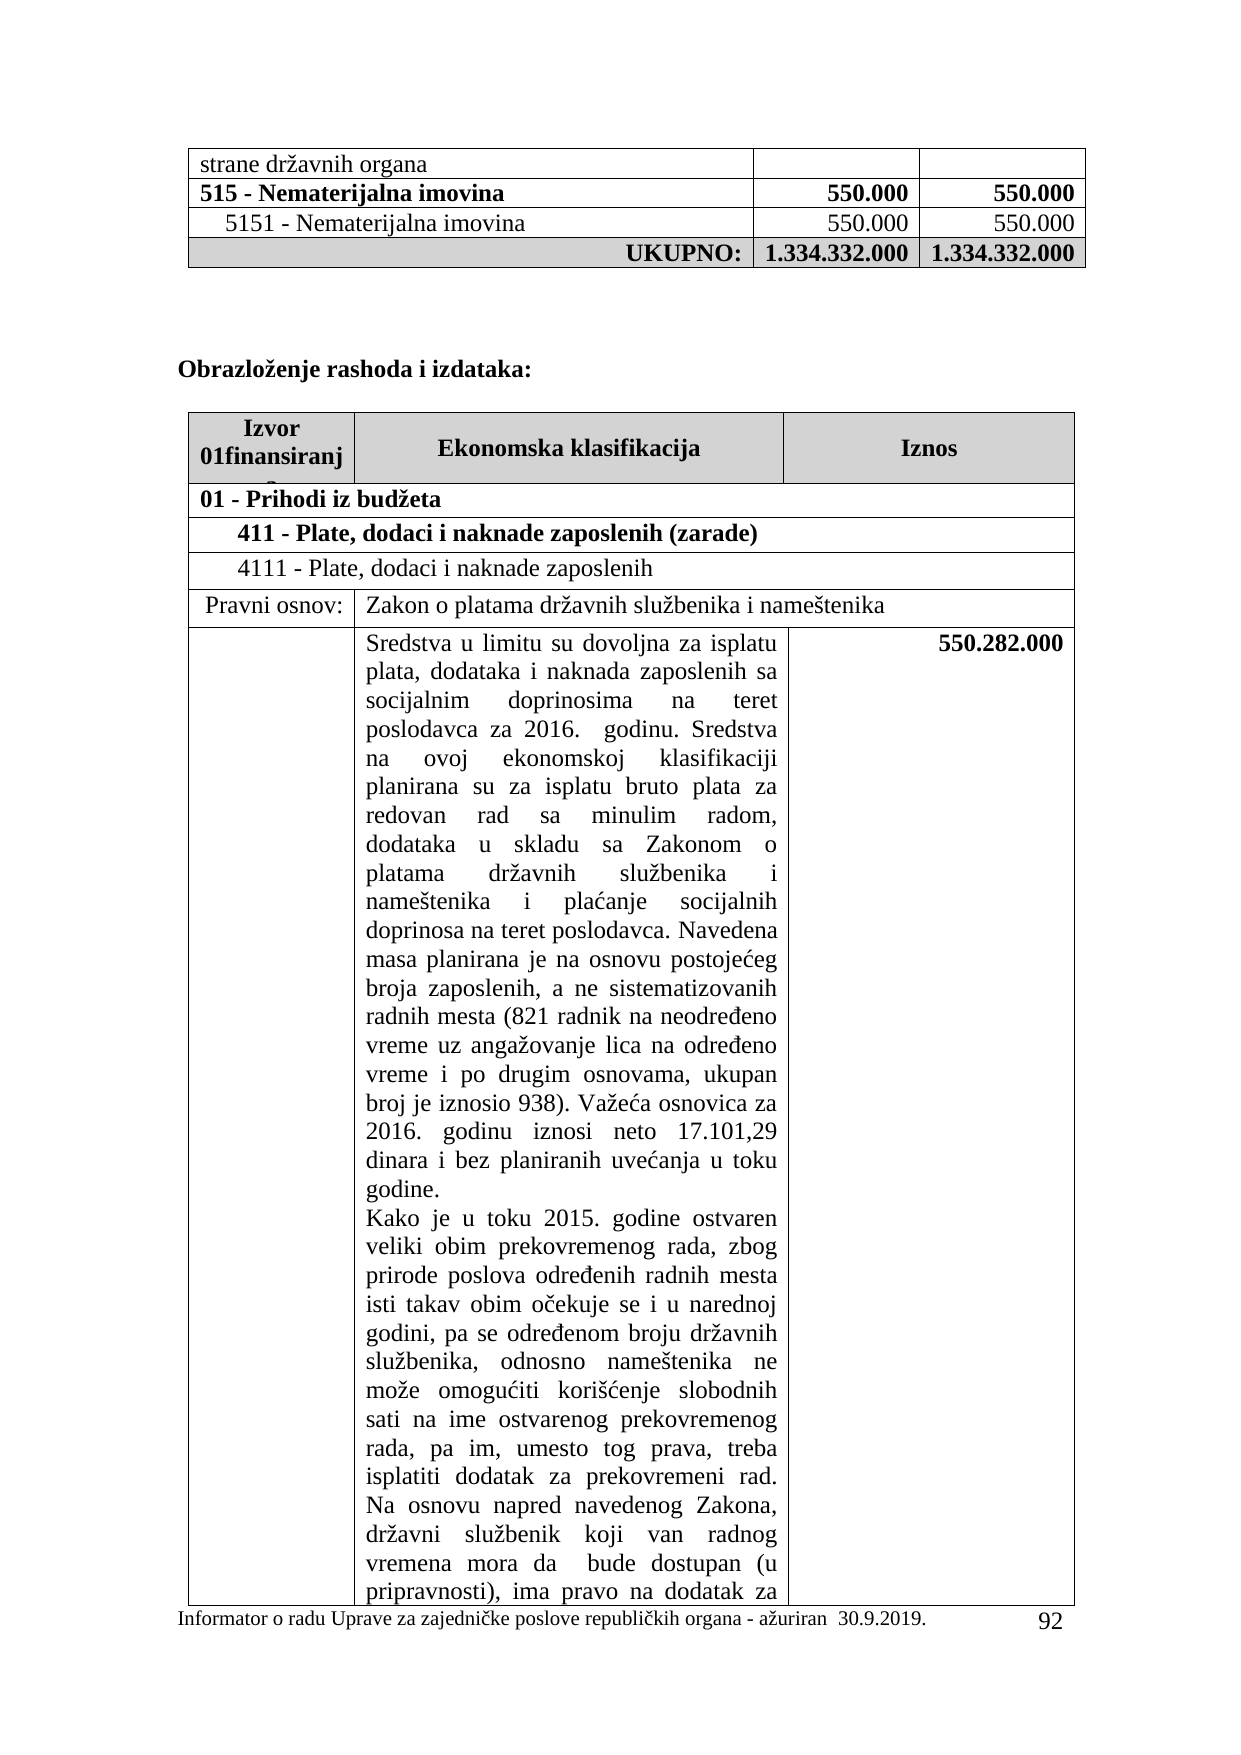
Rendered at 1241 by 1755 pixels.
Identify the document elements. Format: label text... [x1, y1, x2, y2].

table_cell 550.282.000 [789, 628, 1074, 1605]
table_cell Sredstva u limitu su dovolјna za isplatu plata, dodataka i naknada zaposlenih sa socijalnim doprinosima na teret poslodavca za 2016. godinu. Sredstva na ovoj ekonomskoj klasifikaciji planirana su za isplatu bruto plata za redovan rad sa minulim radom, dodataka u skladu sa Zakonom o platama državnih službenika i nameštenika i plaćanje socijalnih doprinosa na teret poslodavca. Navedena masa planirana je na osnovu postojećeg broja zaposlenih, a ne sistematizovanih radnih mesta (821 radnik na neodređeno vreme uz angažovanje lica na određeno vreme i po drugim osnovama, ukupan broj je iznosio 938). Važeća osnovica za 2016. godinu iznosi neto 17.101,29 dinara i bez planiranih uvećanja u toku godine. Kako je u toku 2015. godine ostvaren veliki obim prekovremenog rada, zbog prirode poslova određenih radnih mesta isti takav obim očekuje se i u narednoj godini, pa se određenom broju državnih službenika, odnosno nameštenika ne može omogućiti korišćenje slobodnih sati na ime ostvarenog prekovremenog rada, pa im, umesto tog prava, treba isplatiti dodatak za prekovremeni rad. Na osnovu napred navedenog Zakona, državni službenik koji van radnog vremena mora da bude dostupan (u pripravnosti), ima pravo na dodatak za [355, 628, 788, 1605]
table_cell 550.000 [754, 208, 919, 237]
table_cell 550.000 [754, 179, 919, 207]
table_header Iznos [784, 413, 1074, 483]
table_cell UKUPNO: [189, 238, 753, 267]
table_cell Zakon o platama državnih službenika i nameštenika [355, 590, 1074, 627]
table_cell strane državnih organa [189, 149, 753, 177]
table_cell [920, 149, 1085, 177]
table_cell 550.000 [920, 208, 1085, 237]
table_cell 411 - Plate, dodaci i naknade zaposlenih (zarade) [189, 518, 1074, 552]
table_cell 1.334.332.000 [920, 238, 1085, 267]
table_header Ekonomska klasifikacija [355, 413, 783, 483]
table_cell 1.334.332.000 [754, 238, 919, 267]
table_cell 01 - Prihodi iz budžeta [189, 484, 1074, 517]
table_cell [754, 149, 919, 177]
table_cell Pravni osnov: [189, 590, 354, 627]
table_cell 4111 - Plate, dodaci i naknade zaposlenih [189, 553, 1074, 589]
table_cell [189, 628, 354, 1605]
table_cell 5151 - Nematerijalna imovina [189, 208, 753, 237]
table_header Izvor 01finansiranja [189, 413, 354, 483]
table_cell 550.000 [920, 179, 1085, 207]
table_cell 515 - Nematerijalna imovina [189, 179, 753, 207]
text Obrazloženje rashoda i izdataka: [177, 354, 1063, 383]
